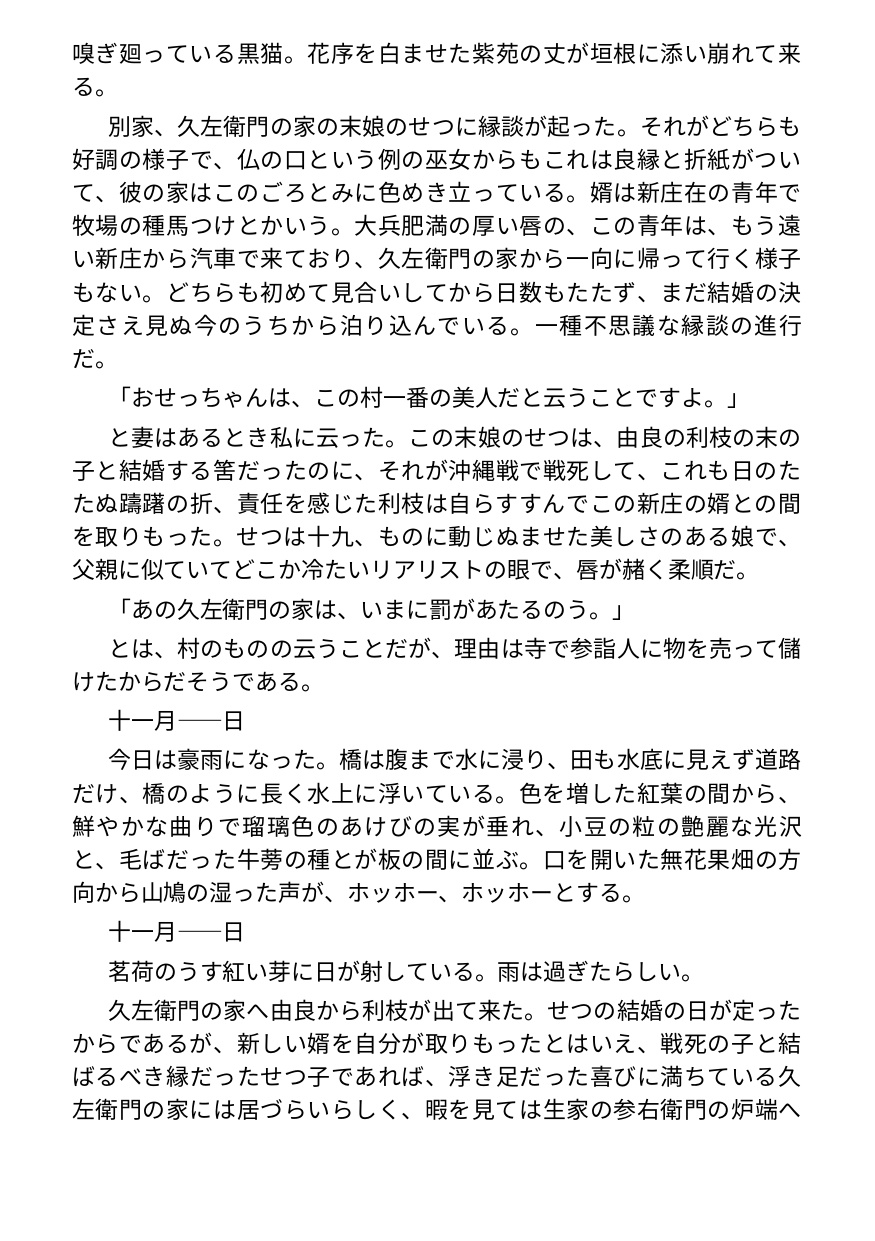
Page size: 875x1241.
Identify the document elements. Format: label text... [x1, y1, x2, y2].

text 久左衛門の家へ由良から利枝が出て来た。せつの結婚の日が定ったからであるが、新しい婿を自分が取りもったとはいえ、戦死の子と結ばるべき縁だったせつ子であれば、浮き足だった喜びに満ちている久左衛門の家には居づらいらしく、暇を見ては生家の参右衛門の炉端へ [72, 993, 802, 1126]
text 別家、久左衛門の家の末娘のせつに縁談が起った。それがどちらも好調の様子で、仏の口という例の巫女からもこれは良縁と折紙がついて、彼の家はこのごろとみに色めき立っている。婿は新庄在の青年で牧場の種馬つけとかいう。大兵肥満の厚い唇の、この青年は、もう遠い新庄から汽車で来ており、久左衛門の家から一向に帰って行く様子もない。どちらも初めて見合いしてから日数もたたず、まだ結婚の決定さえ見ぬ今のうちから泊り込んでいる。一種不思議な縁談の進行だ。 [72, 108, 802, 374]
text 十一月――日 [72, 703, 802, 736]
text 今日は豪雨になった。橋は腹まで水に浸り、田も水底に見えず道路だけ、橋のように長く水上に浮いている。色を増した紅葉の間から、鮮やかな曲りで瑠璃色のあけびの実が垂れ、小豆の粒の艶麗な光沢と、毛ばだった牛蒡の種とが板の間に並ぶ。口を開いた無花果畑の方向から山鳩の湿った声が、ホッホー、ホッホーとする。 [72, 742, 802, 908]
text 十一月――日 [72, 914, 802, 947]
text 「あの久左衛門の家は、いまに罰があたるのう。」 [72, 591, 802, 625]
text 「おせっちゃんは、この村一番の美人だと云うことですよ。」 [72, 380, 802, 413]
text 茗荷のうす紅い芽に日が射している。雨は過ぎたらしい。 [72, 953, 802, 987]
text 嗅ぎ廻っている黒猫。花序を白ませた紫苑の丈が垣根に添い崩れて来る。 [72, 36, 802, 102]
text と妻はあるとき私に云った。この末娘のせつは、由良の利枝の末の子と結婚する筈だったのに、それが沖縄戦で戦死して、これも日のたたぬ躊躇の折、責任を感じた利枝は自らすすんでこの新庄の婿との間を取りもった。せつは十九、ものに動じぬませた美しさのある娘で、父親に似ていてどこか冷たいリアリストの眼で、唇が赭く柔順だ。 [72, 419, 802, 586]
text とは、村のものの云うことだが、理由は寺で参詣人に物を売って儲けたからだそうである。 [72, 631, 802, 697]
